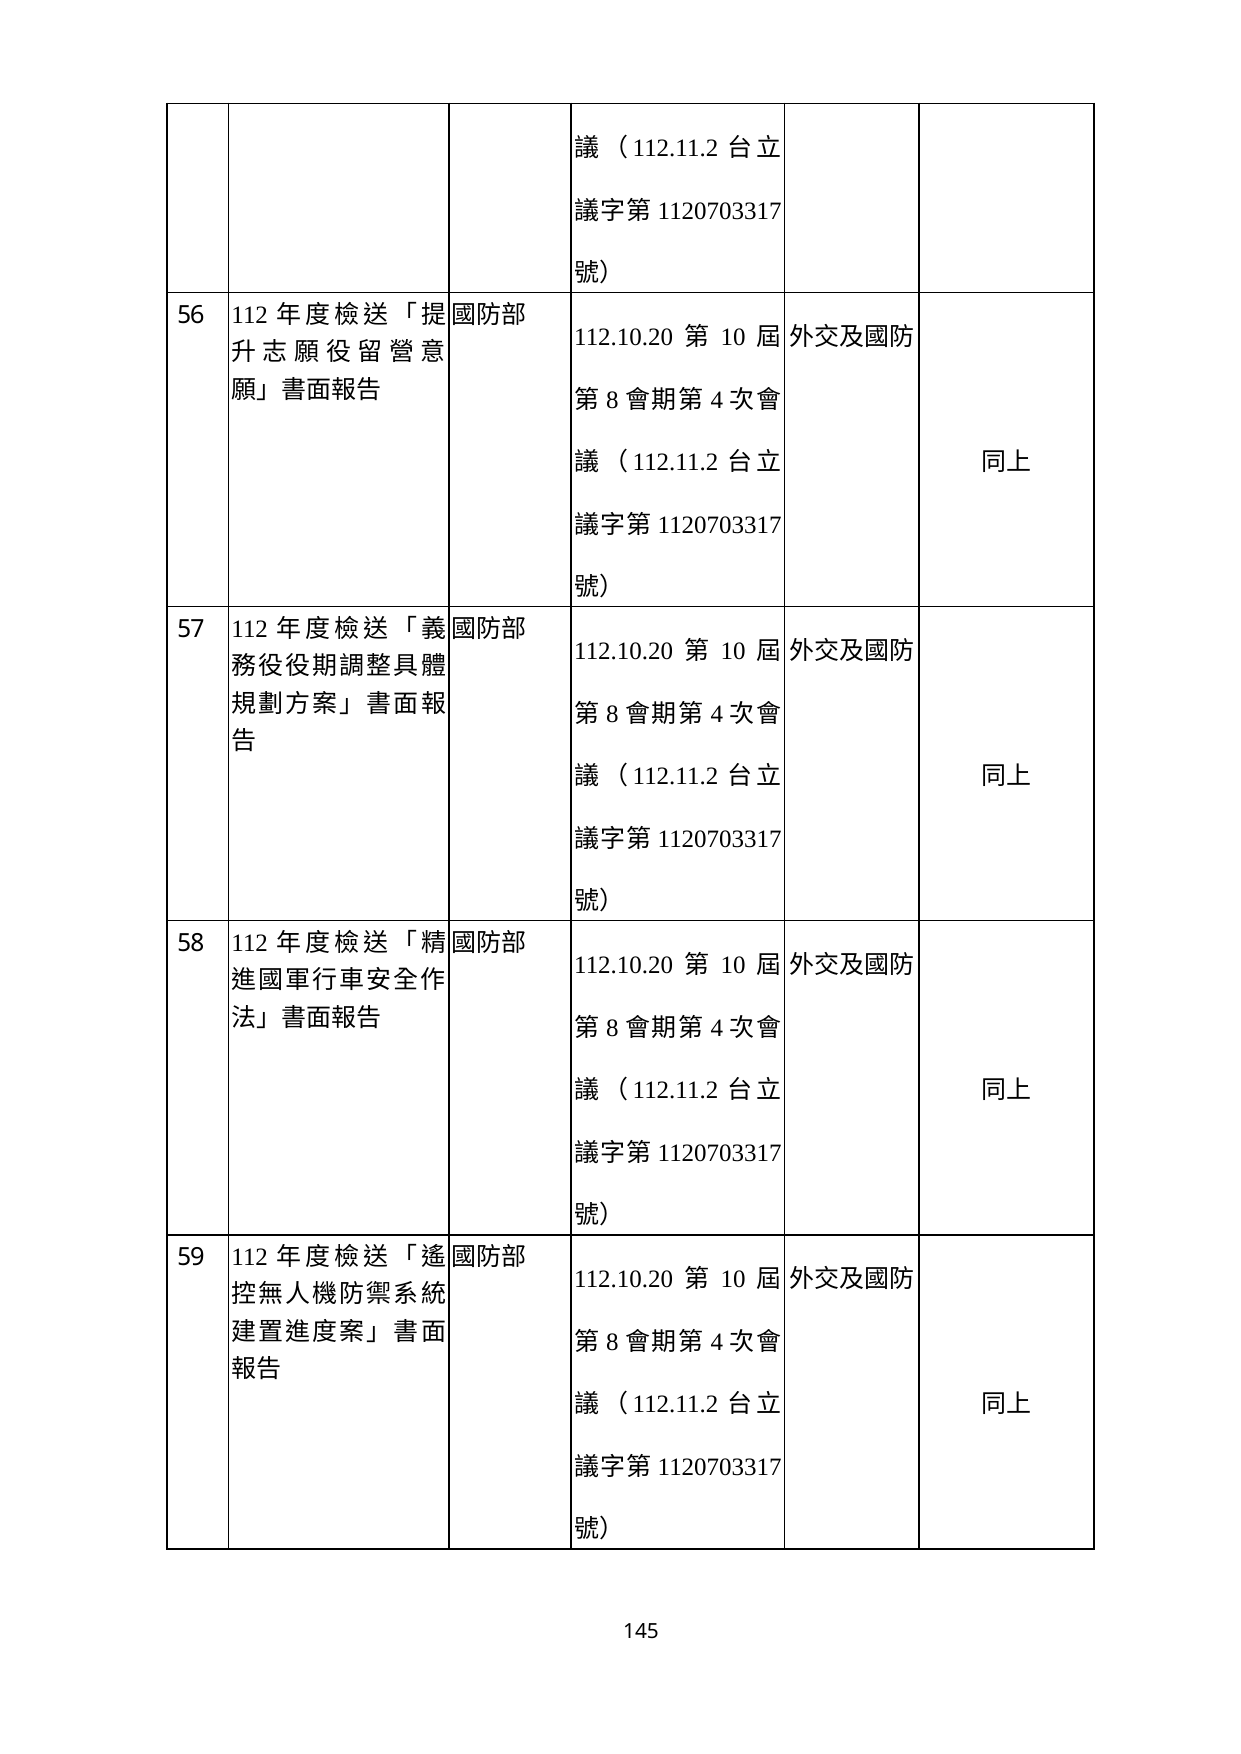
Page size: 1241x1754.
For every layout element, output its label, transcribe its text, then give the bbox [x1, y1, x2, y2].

table_cell [450, 104, 570, 292]
table_cell 112.10.20第10屆第8會期第4次會議（112.11.2台立議字第1120703317號） [572, 1236, 784, 1548]
table_cell 外交及國防 [785, 921, 918, 1234]
table_cell 112年度檢送「義務役役期調整具體規劃方案」書面報告 [229, 607, 448, 920]
table_cell [920, 104, 1093, 292]
table_cell [785, 104, 918, 292]
table_cell 議（112.11.2台立議字第1120703317號） [572, 104, 784, 292]
table_cell 外交及國防 [785, 293, 918, 606]
table_cell 112年度檢送「提升志願役留營意願」書面報告 [229, 293, 448, 606]
table_cell [168, 1236, 228, 1548]
table_cell 同上 [920, 921, 1093, 1234]
table_cell 同上 [920, 293, 1093, 606]
table_cell [168, 293, 228, 606]
table_cell 國防部 [450, 607, 570, 920]
table_cell 112.10.20第10屆第8會期第4次會議（112.11.2台立議字第1120703317號） [572, 921, 784, 1234]
table_cell 外交及國防 [785, 1236, 918, 1548]
table_cell 112年度檢送「精進國軍行車安全作法」書面報告 [229, 921, 448, 1234]
table_cell 112年度檢送「遙控無人機防禦系統建置進度案」書面報告 [229, 1236, 448, 1548]
table_cell [168, 607, 228, 920]
table_cell 國防部 [450, 293, 570, 606]
table_cell 國防部 [450, 921, 570, 1234]
table_cell [168, 104, 228, 292]
table_cell 112.10.20第10屆第8會期第4次會議（112.11.2台立議字第1120703317號） [572, 607, 784, 920]
table_cell [168, 921, 228, 1234]
table_cell 外交及國防 [785, 607, 918, 920]
table_cell 同上 [920, 607, 1093, 920]
table_cell 同上 [920, 1236, 1093, 1548]
table_cell 112.10.20第10屆第8會期第4次會議（112.11.2台立議字第1120703317號） [572, 293, 784, 606]
table_cell [229, 104, 448, 292]
table_cell 國防部 [450, 1236, 570, 1548]
